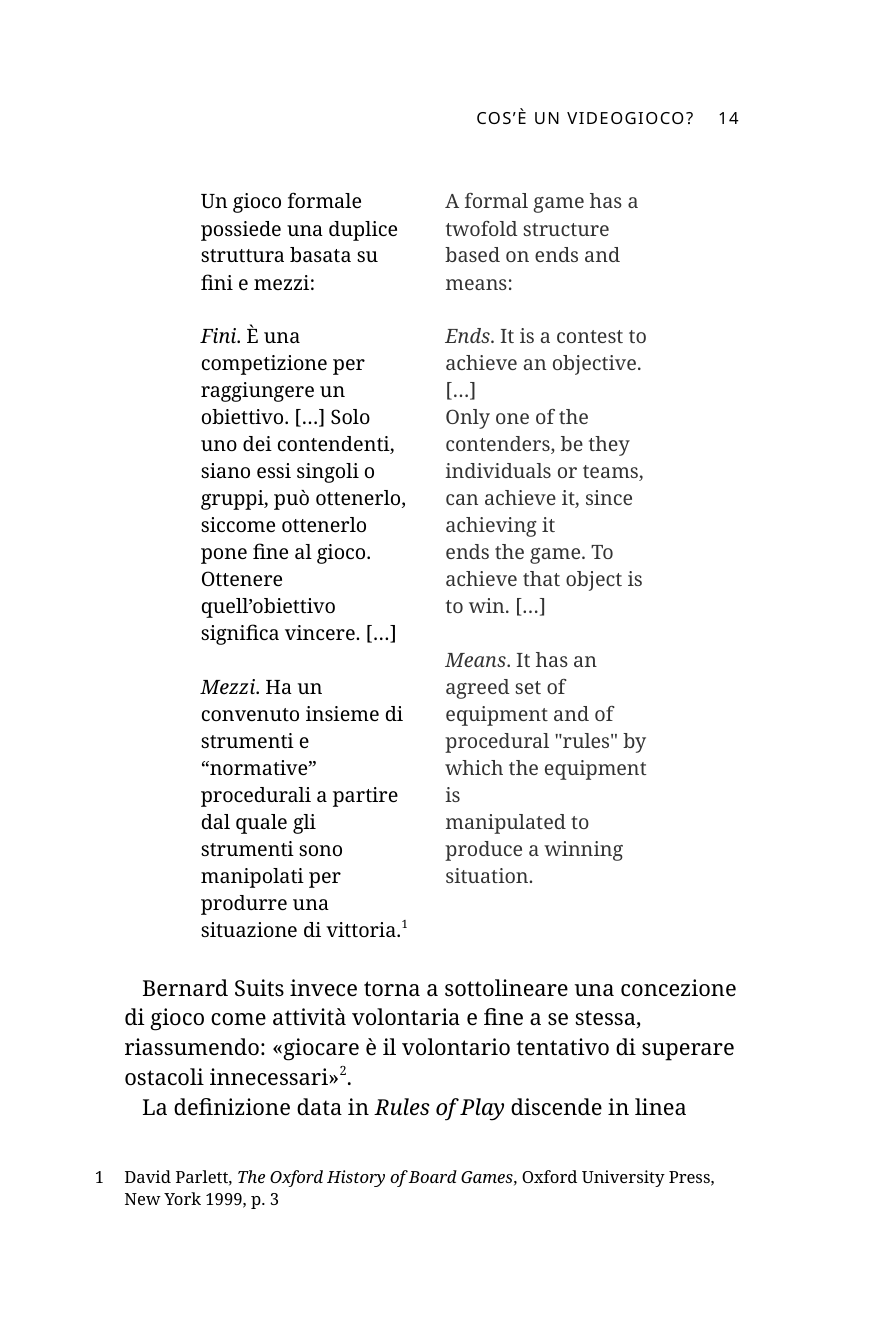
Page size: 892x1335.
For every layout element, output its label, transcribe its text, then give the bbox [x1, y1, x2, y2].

text La definizione data in Rules of Play discende in linea [124, 1092, 738, 1122]
table_header A formal game has a twofold structure based on ends and means: Ends. It is a contest to achieve an objective. […] Only one of the contenders, be they individuals or teams, can achieve it, since achieving it ends the game. To achieve that object is to win. […] Means. It has an agreed set of equipment and of procedural "rules" by which the equipment is manipulated to produce a winning situation. [428, 159, 667, 973]
text Bernard Suits invece torna a sottolineare una concezione di gioco come attività volontaria e fine a se stessa, riassumendo: «giocare è il volontario tentativo di superare ostacoli innecessari». [124, 973, 738, 1092]
table_header Un gioco formale possiede una duplice struttura basata su fini e mezzi: Fini. È una competizione per raggiungere un obiettivo. […] Solo uno dei contendenti, siano essi singoli o gruppi, può ottenerlo, siccome ottenerlo pone fine al gioco. Ottenere quell’obiettivo significa vincere. […] Mezzi. Ha un convenuto insieme di strumenti e “normative” procedurali a partire dal quale gli strumenti sono manipolati per produrre una situazione di vittoria. [195, 159, 428, 973]
